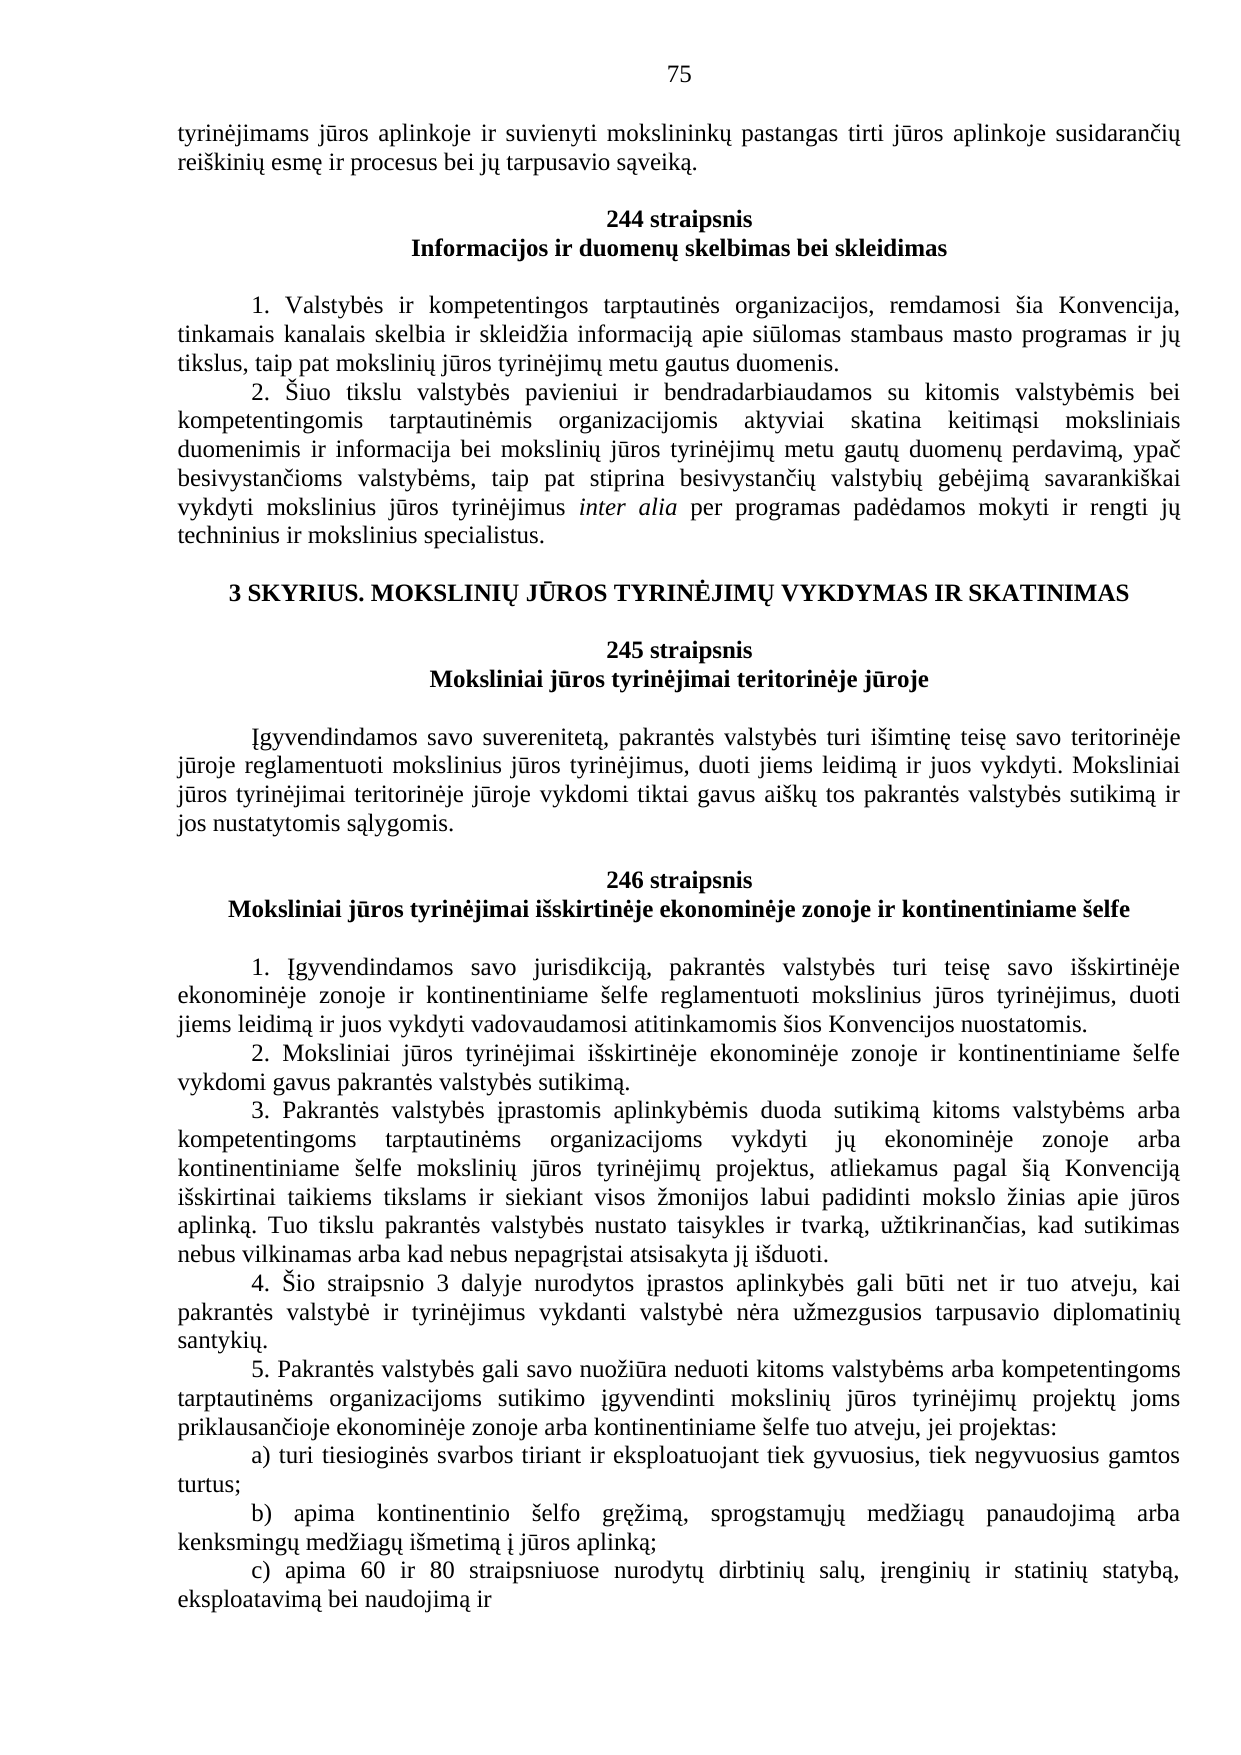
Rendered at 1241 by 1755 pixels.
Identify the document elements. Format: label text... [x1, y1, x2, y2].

text Įgyvendindamos savo suverenitetą, pakrantės valstybės turi išimtinę teisę savo teritorinėje jūroje reglamentuoti mokslinius jūros tyrinėjimus, duoti jiems leidimą ir juos vykdyti. Moksliniai jūros tyrinėjimai teritorinėje jūroje vykdomi tiktai gavus aiškų tos pakrantės valstybės sutikimą ir jos nustatytomis sąlygomis. [177, 722, 1181, 837]
text c) apima 60 ir 80 straipsniuose nurodytų dirbtinių salų, įrenginių ir statinių statybą, eksploatavimą bei naudojimą ir [177, 1556, 1181, 1613]
text 2. Moksliniai jūros tyrinėjimai išskirtinėje ekonominėje zonoje ir kontinentiniame šelfe vykdomi gavus pakrantės valstybės sutikimą. [177, 1038, 1181, 1096]
text 246 straipsnis [177, 866, 1181, 894]
text 3. Pakrantės valstybės įprastomis aplinkybėmis duoda sutikimą kitoms valstybėms arba kompetentingoms tarptautinėms organizacijoms vykdyti jų ekonominėje zonoje arba kontinentiniame šelfe mokslinių jūros tyrinėjimų projektus, atliekamus pagal šią Konvenciją išskirtinai taikiems tikslams ir siekiant visos žmonijos labui padidinti mokslo žinias apie jūros aplinką. Tuo tikslu pakrantės valstybės nustato taisykles ir tvarką, užtikrinančias, kad sutikimas nebus vilkinamas arba kad nebus nepagrįstai atsisakyta jį išduoti. [177, 1096, 1181, 1268]
text 245 straipsnis [177, 636, 1181, 664]
text Informacijos ir duomenų skelbimas bei skleidimas [177, 233, 1181, 262]
text 2. Šiuo tikslu valstybės pavieniui ir bendradarbiaudamos su kitomis valstybėmis bei kompetentingomis tarptautinėmis organizacijomis aktyviai skatina keitimąsi moksliniais duomenimis ir informacija bei mokslinių jūros tyrinėjimų metu gautų duomenų perdavimą, ypač besivystančioms valstybėms, taip pat stiprina besivystančių valstybių gebėjimą savarankiškai vykdyti mokslinius jūros tyrinėjimus inter alia per programas padėdamos mokyti ir rengti jų techninius ir mokslinius specialistus. [177, 377, 1181, 549]
text Moksliniai jūros tyrinėjimai teritorinėje jūroje [177, 664, 1181, 693]
text 4. Šio straipsnio 3 dalyje nurodytos įprastos aplinkybės gali būti net ir tuo atveju, kai pakrantės valstybė ir tyrinėjimus vykdanti valstybė nėra užmezgusios tarpusavio diplomatinių santykių. [177, 1268, 1181, 1354]
text 1. Valstybės ir kompetentingos tarptautinės organizacijos, remdamosi šia Konvencija, tinkamais kanalais skelbia ir skleidžia informaciją apie siūlomas stambaus masto programas ir jų tikslus, taip pat mokslinių jūros tyrinėjimų metu gautus duomenis. [177, 291, 1181, 377]
text tyrinėjimams jūros aplinkoje ir suvienyti mokslininkų pastangas tirti jūros aplinkoje susidarančių reiškinių esmę ir procesus bei jų tarpusavio sąveiką. [177, 118, 1181, 176]
text b) apima kontinentinio šelfo gręžimą, sprogstamųjų medžiagų panaudojimą arba kenksmingų medžiagų išmetimą į jūros aplinką; [177, 1498, 1181, 1556]
text 244 straipsnis [177, 204, 1181, 233]
text 1. Įgyvendindamos savo jurisdikciją, pakrantės valstybės turi teisę savo išskirtinėje ekonominėje zonoje ir kontinentiniame šelfe reglamentuoti mokslinius jūros tyrinėjimus, duoti jiems leidimą ir juos vykdyti vadovaudamosi atitinkamomis šios Konvencijos nuostatomis. [177, 952, 1181, 1038]
text 5. Pakrantės valstybės gali savo nuožiūra neduoti kitoms valstybėms arba kompetentingoms tarptautinėms organizacijoms sutikimo įgyvendinti mokslinių jūros tyrinėjimų projektų joms priklausančioje ekonominėje zonoje arba kontinentiniame šelfe tuo atveju, jei projektas: [177, 1354, 1181, 1441]
text a) turi tiesioginės svarbos tiriant ir eksploatuojant tiek gyvuosius, tiek negyvuosius gamtos turtus; [177, 1441, 1181, 1498]
text 3 skyrius. Mokslinių jūros tyrinėjimų vykdymas ir skatinimas [177, 578, 1181, 607]
text Moksliniai jūros tyrinėjimai išskirtinėje ekonominėje zonoje ir kontinentiniame šelfe [177, 894, 1181, 923]
